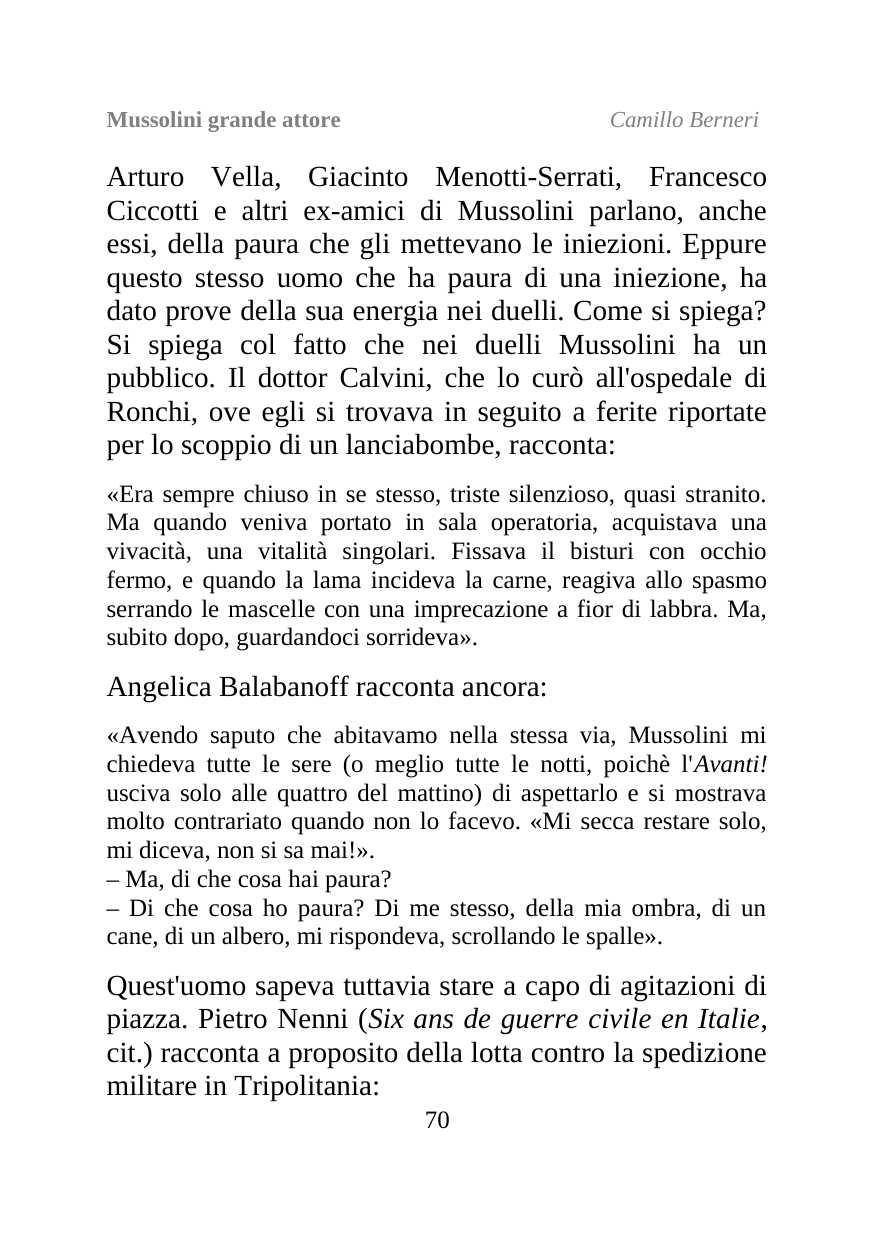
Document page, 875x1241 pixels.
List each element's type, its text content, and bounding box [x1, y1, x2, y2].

text – Di che cosa ho paura? Di me stesso, della mia ombra, di un cane, di un albero, mi rispondeva, scrollando le spalle». [106, 893, 768, 950]
text Quest'uomo sapeva tuttavia stare a capo di agitazioni di piazza. Pietro Nenni (Six ans de guerre civile en Italie, cit.) racconta a proposito della lotta contro la spedizione militare in Tripolitania: [106, 968, 768, 1102]
text «Avendo saputo che abitavamo nella stessa via, Mussolini mi chiedeva tutte le sere (o meglio tutte le notti, poichè l'Avanti! usciva solo alle quattro del mattino) di aspettarlo e si mostrava molto contrariato quando non lo facevo. «Mi secca restare solo, mi diceva, non si sa mai!». [106, 720, 768, 864]
text «Era sempre chiuso in se stesso, triste silenzioso, quasi stranito. Ma quando veniva portato in sala operatoria, acquistava una vivacità, una vitalità singolari. Fissava il bisturi con occhio fermo, e quando la lama incideva la carne, reagiva allo spasmo serrando le mascelle con una imprecazione a fior di labbra. Ma, subito dopo, guardandoci sorrideva». [106, 479, 768, 651]
text Arturo Vella, Giacinto Menotti-Serrati, Francesco Ciccotti e altri ex-amici di Mussolini parlano, anche essi, della paura che gli mettevano le iniezioni. Eppure questo stesso uomo che ha paura di una iniezione, ha dato prove della sua energia nei duelli. Come si spiega? Si spiega col fatto che nei duelli Mussolini ha un pubblico. Il dottor Calvini, che lo curò all'ospedale di Ronchi, ove egli si trovava in seguito a ferite riportate per lo scoppio di un lanciabombe, racconta: [106, 159, 768, 461]
text – Ma, di che cosa hai paura? [106, 864, 768, 893]
text Angelica Balabanoff racconta ancora: [106, 669, 768, 702]
